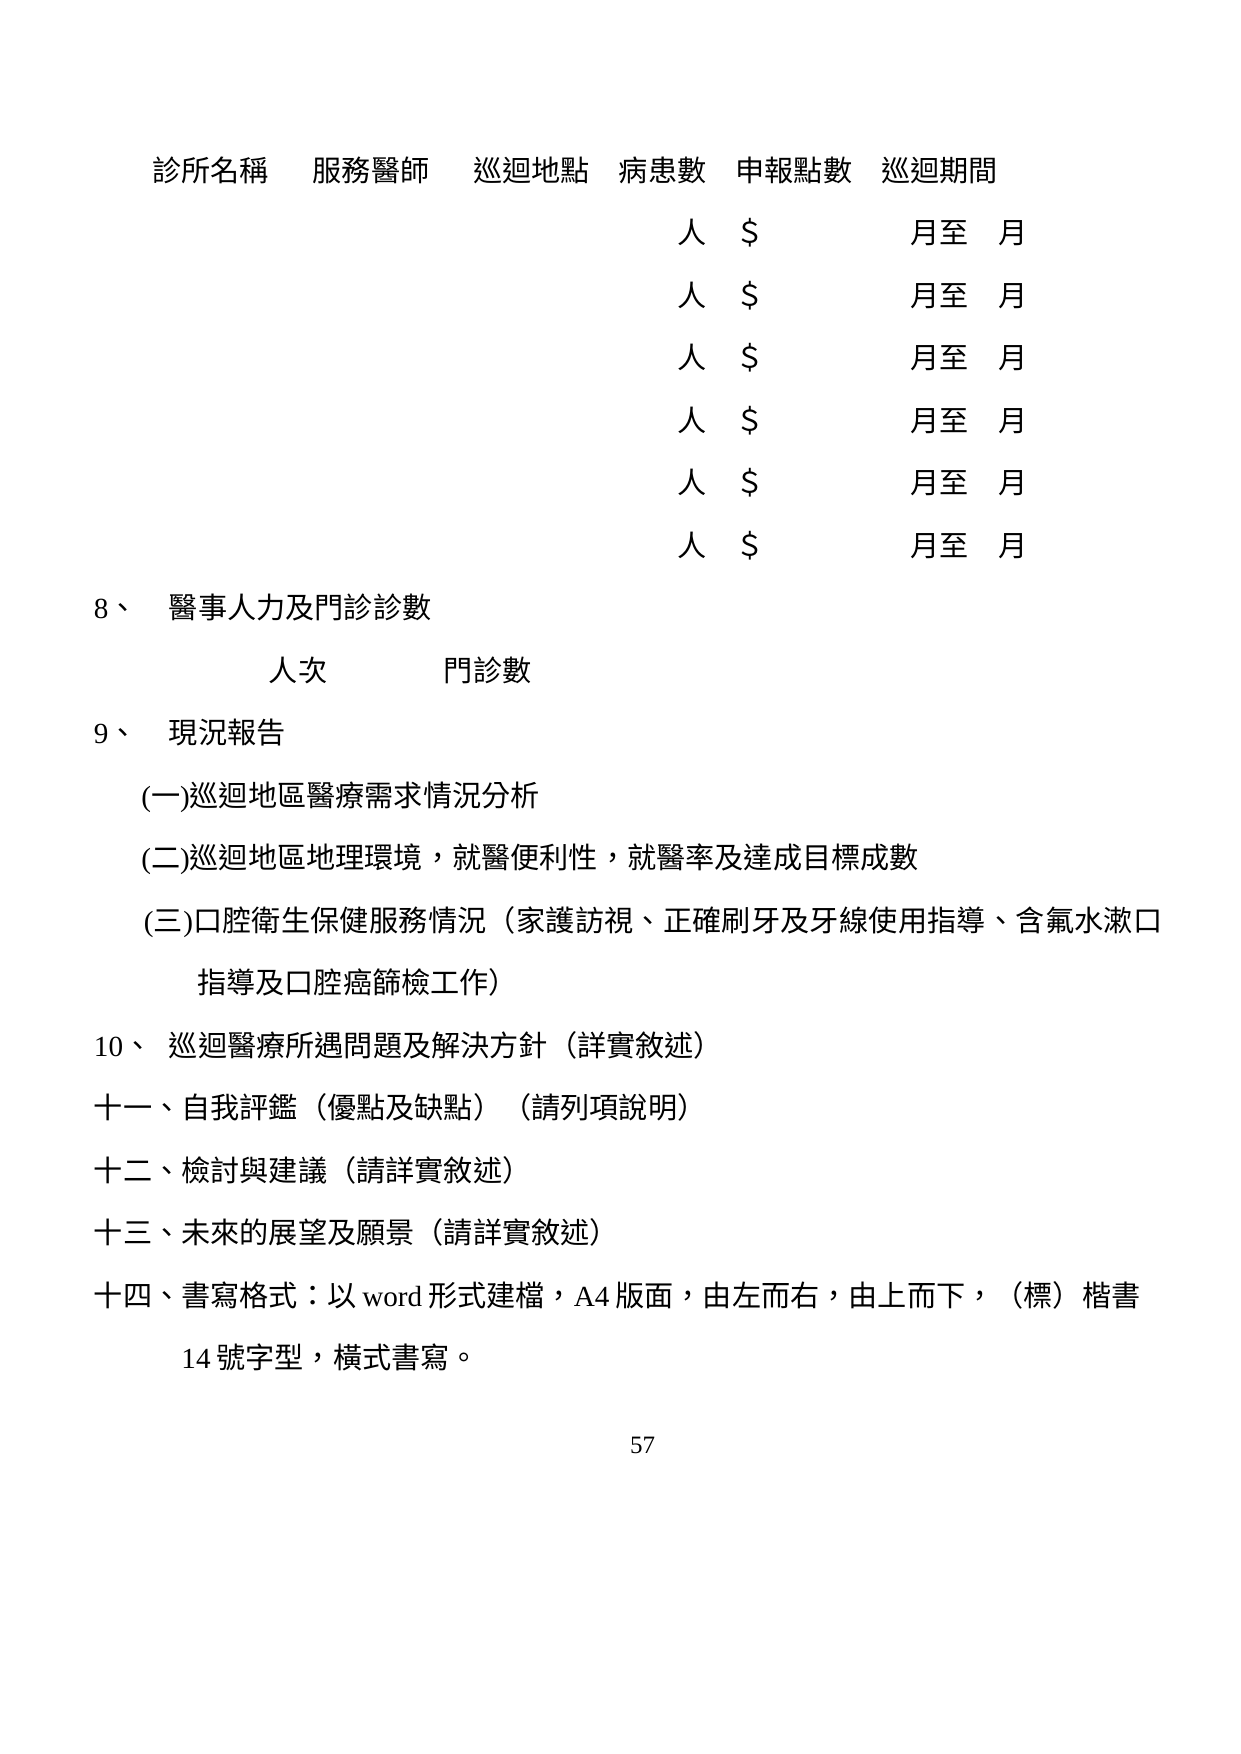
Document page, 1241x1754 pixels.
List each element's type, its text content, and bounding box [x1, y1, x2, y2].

text 人 ＄ 月至 月 [94, 314, 1162, 377]
text 人次 門診數 [94, 627, 1162, 689]
text 十四、書寫格式：以word形式建檔，A4版面，由左而右，由上而下，（標）楷書14號字型，橫式書寫。 [94, 1252, 1162, 1377]
list 現況報告 [94, 689, 1162, 752]
text 十三、未來的展望及願景（請詳實敘述） [94, 1189, 1162, 1252]
text (一)巡迴地區醫療需求情況分析 [141, 752, 1162, 814]
text (三)口腔衛生保健服務情況（家護訪視、正確刷牙及牙線使用指導、含氟水漱口指導及口腔癌篩檢工作） [144, 877, 1162, 1002]
text 十二、檢討與建議（請詳實敘述） [94, 1127, 1162, 1189]
text 人 ＄ 月至 月 [94, 252, 1162, 314]
text 十一、自我評鑑（優點及缺點）（請列項說明） [94, 1064, 1162, 1127]
text 人 ＄ 月至 月 [94, 439, 1162, 502]
text (二)巡迴地區地理環境，就醫便利性，就醫率及達成目標成數 [141, 814, 1162, 877]
text [598, 1423, 687, 1475]
list 巡迴醫療所遇問題及解決方針（詳實敘述） [94, 1002, 1162, 1064]
text 診所名稱 服務醫師 巡迴地點 病患數 申報點數 巡迴期間 [94, 127, 1162, 189]
text 人 ＄ 月至 月 [94, 502, 1162, 564]
text 人 ＄ 月至 月 [94, 377, 1162, 439]
text 57 [613, 1430, 671, 1459]
list 醫事人力及門診診數 [94, 564, 1162, 627]
text 人 ＄ 月至 月 [94, 189, 1162, 252]
